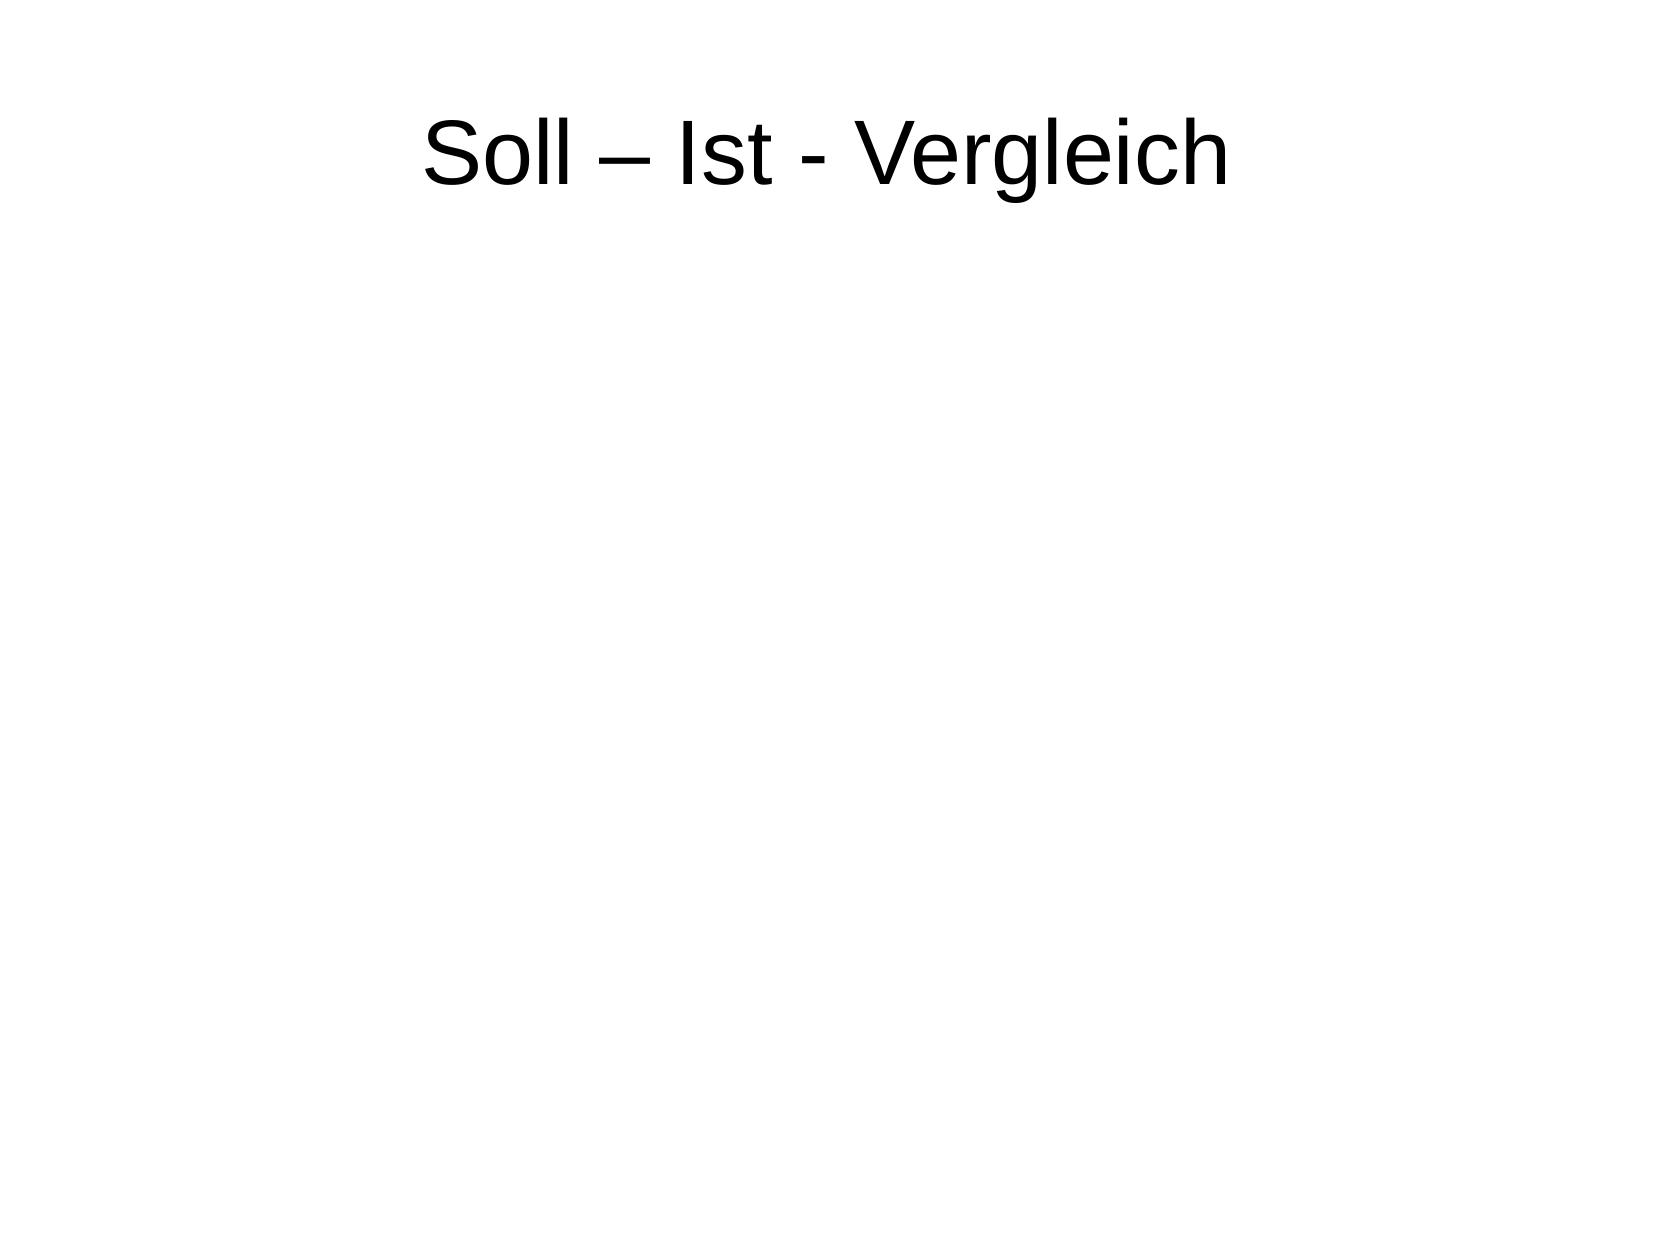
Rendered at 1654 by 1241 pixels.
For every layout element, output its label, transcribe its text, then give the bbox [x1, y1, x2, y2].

title Soll – Ist - Vergleich [82, 49, 1571, 257]
